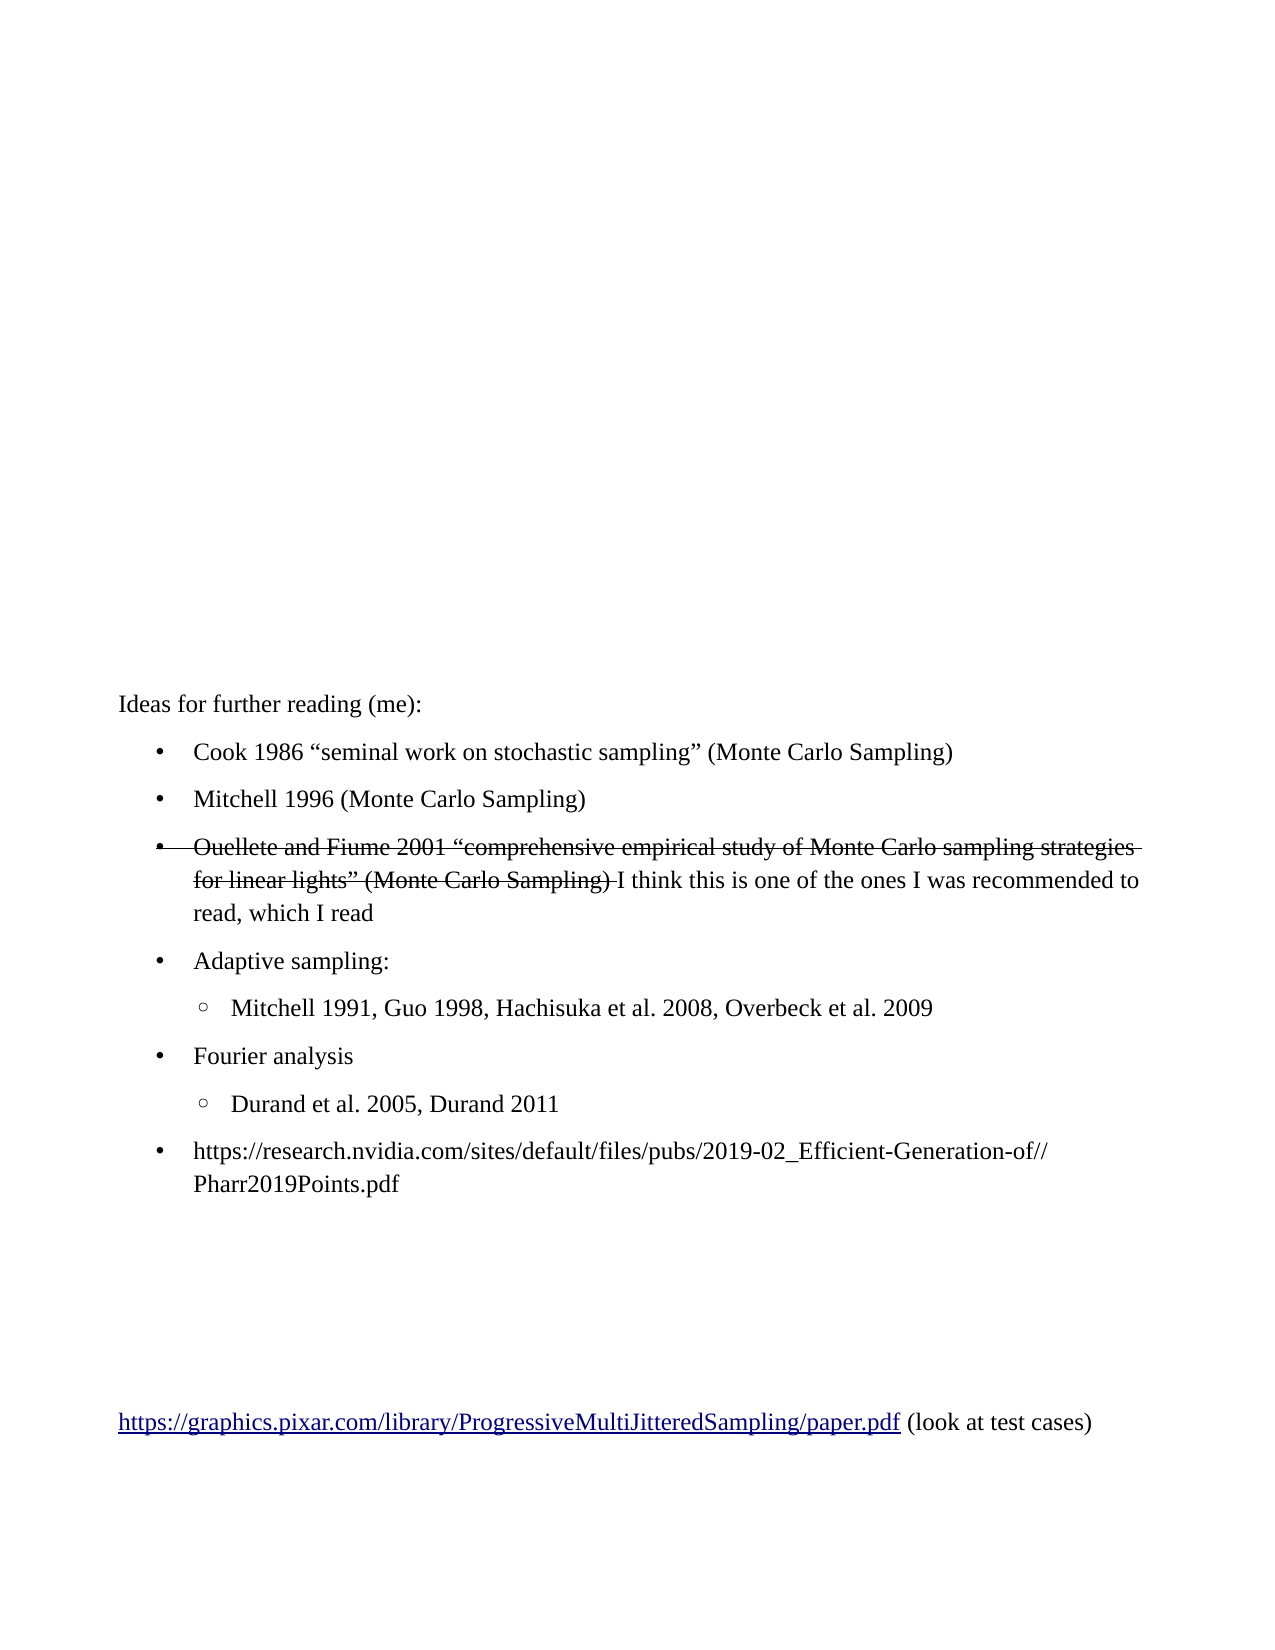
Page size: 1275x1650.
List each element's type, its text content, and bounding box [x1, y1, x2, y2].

text Ideas for further reading (me): [118, 689, 1157, 718]
list Mitchell 1996 (Monte Carlo Sampling) [156, 784, 1157, 813]
list Cook 1986 “seminal work on stochastic sampling” (Monte Carlo Sampling) [156, 737, 1157, 766]
list Fourier analysis [156, 1041, 1157, 1070]
list Mitchell 1991, Guo 1998, Hachisuka et al. 2008, Overbeck et al. 2009 [193, 993, 1157, 1022]
list https://research.nvidia.com/sites/default/files/pubs/2019-02_Efficient-Generation-of//Pharr2019Points.pdf [156, 1136, 1157, 1198]
list Durand et al. 2005, Durand 2011 [193, 1089, 1157, 1117]
text https://graphics.pixar.com/library/ProgressiveMultiJitteredSampling/paper.pdf (look at test cases) [118, 1407, 1157, 1436]
list Adaptive sampling: [156, 946, 1157, 974]
list Ouellete and Fiume 2001 “comprehensive empirical study of Monte Carlo sampling strategies for linear lights” (Monte Carlo Sampling) I think this is one of the ones I was recommended to read, which I read [156, 832, 1157, 927]
